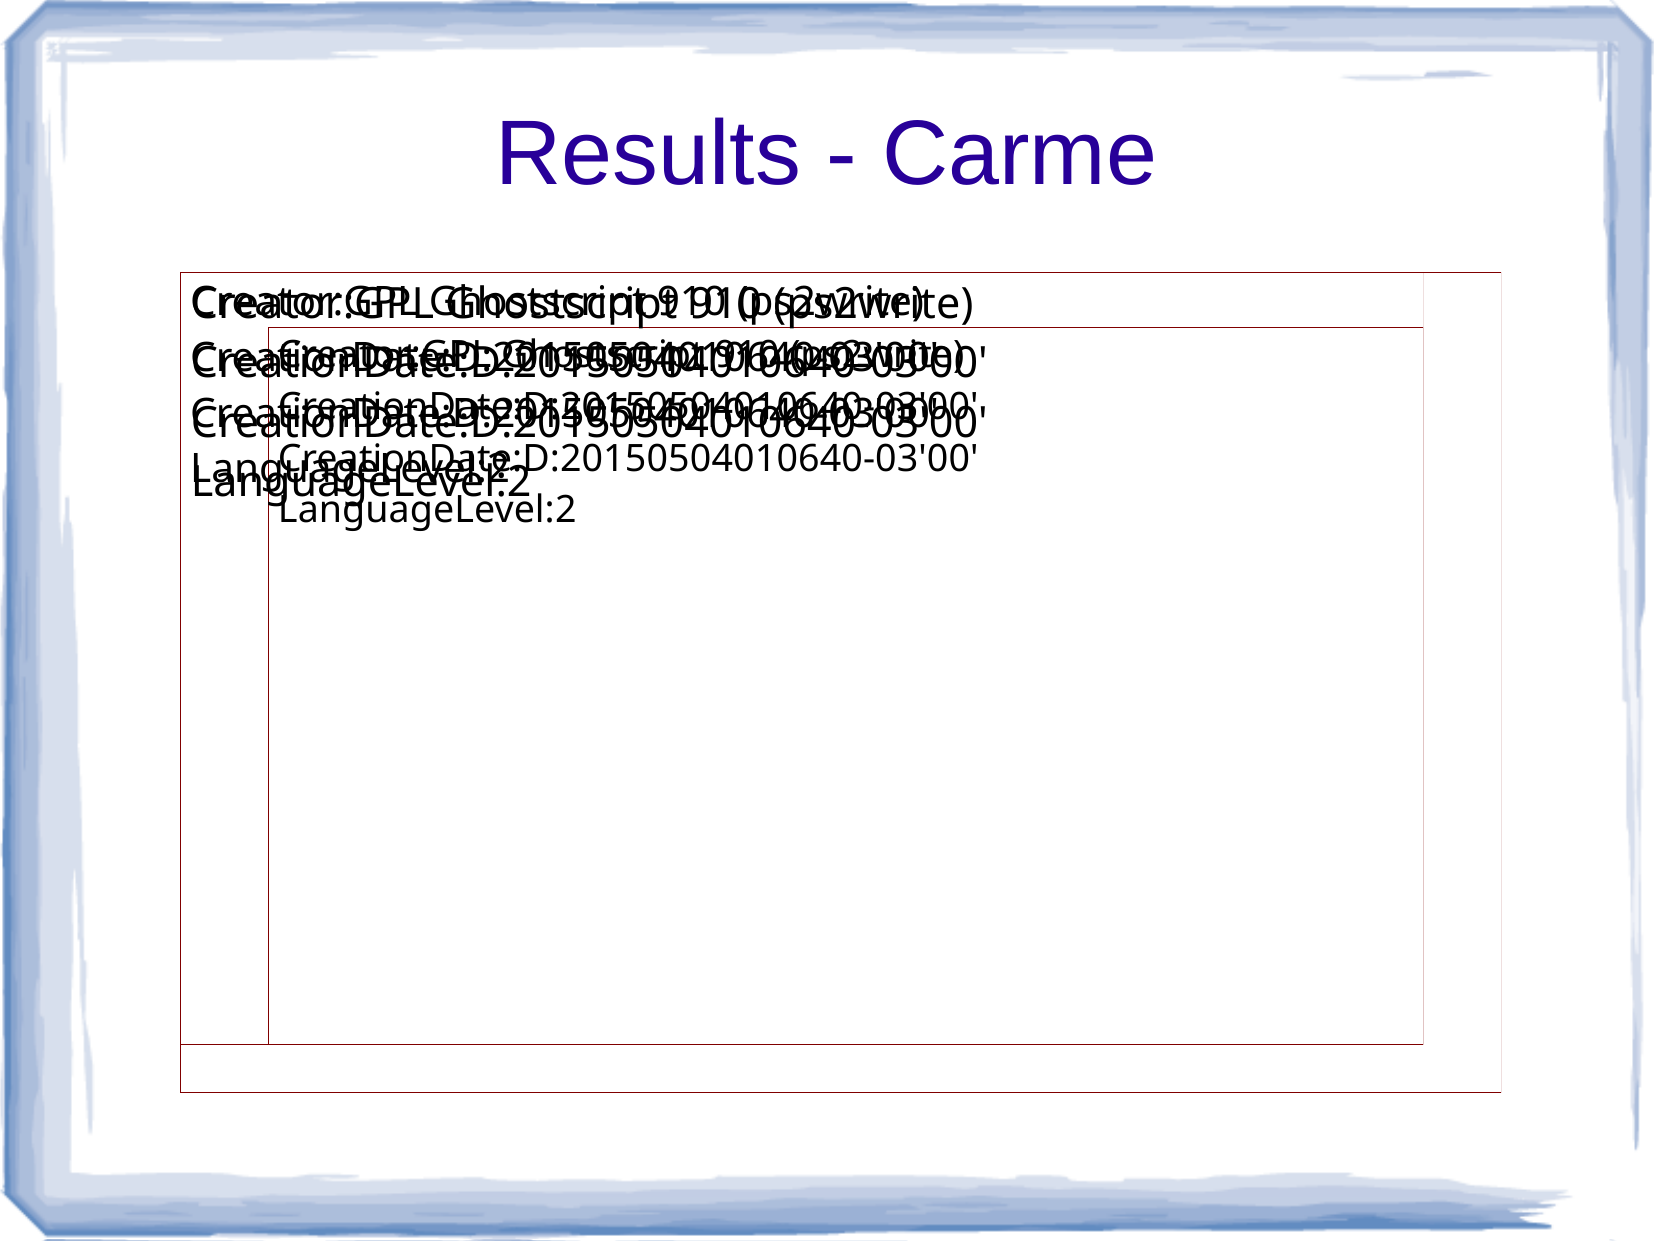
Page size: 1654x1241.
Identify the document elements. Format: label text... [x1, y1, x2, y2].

picture [0, 0, 1654, 1241]
title Results - Carme [82, 49, 1571, 257]
